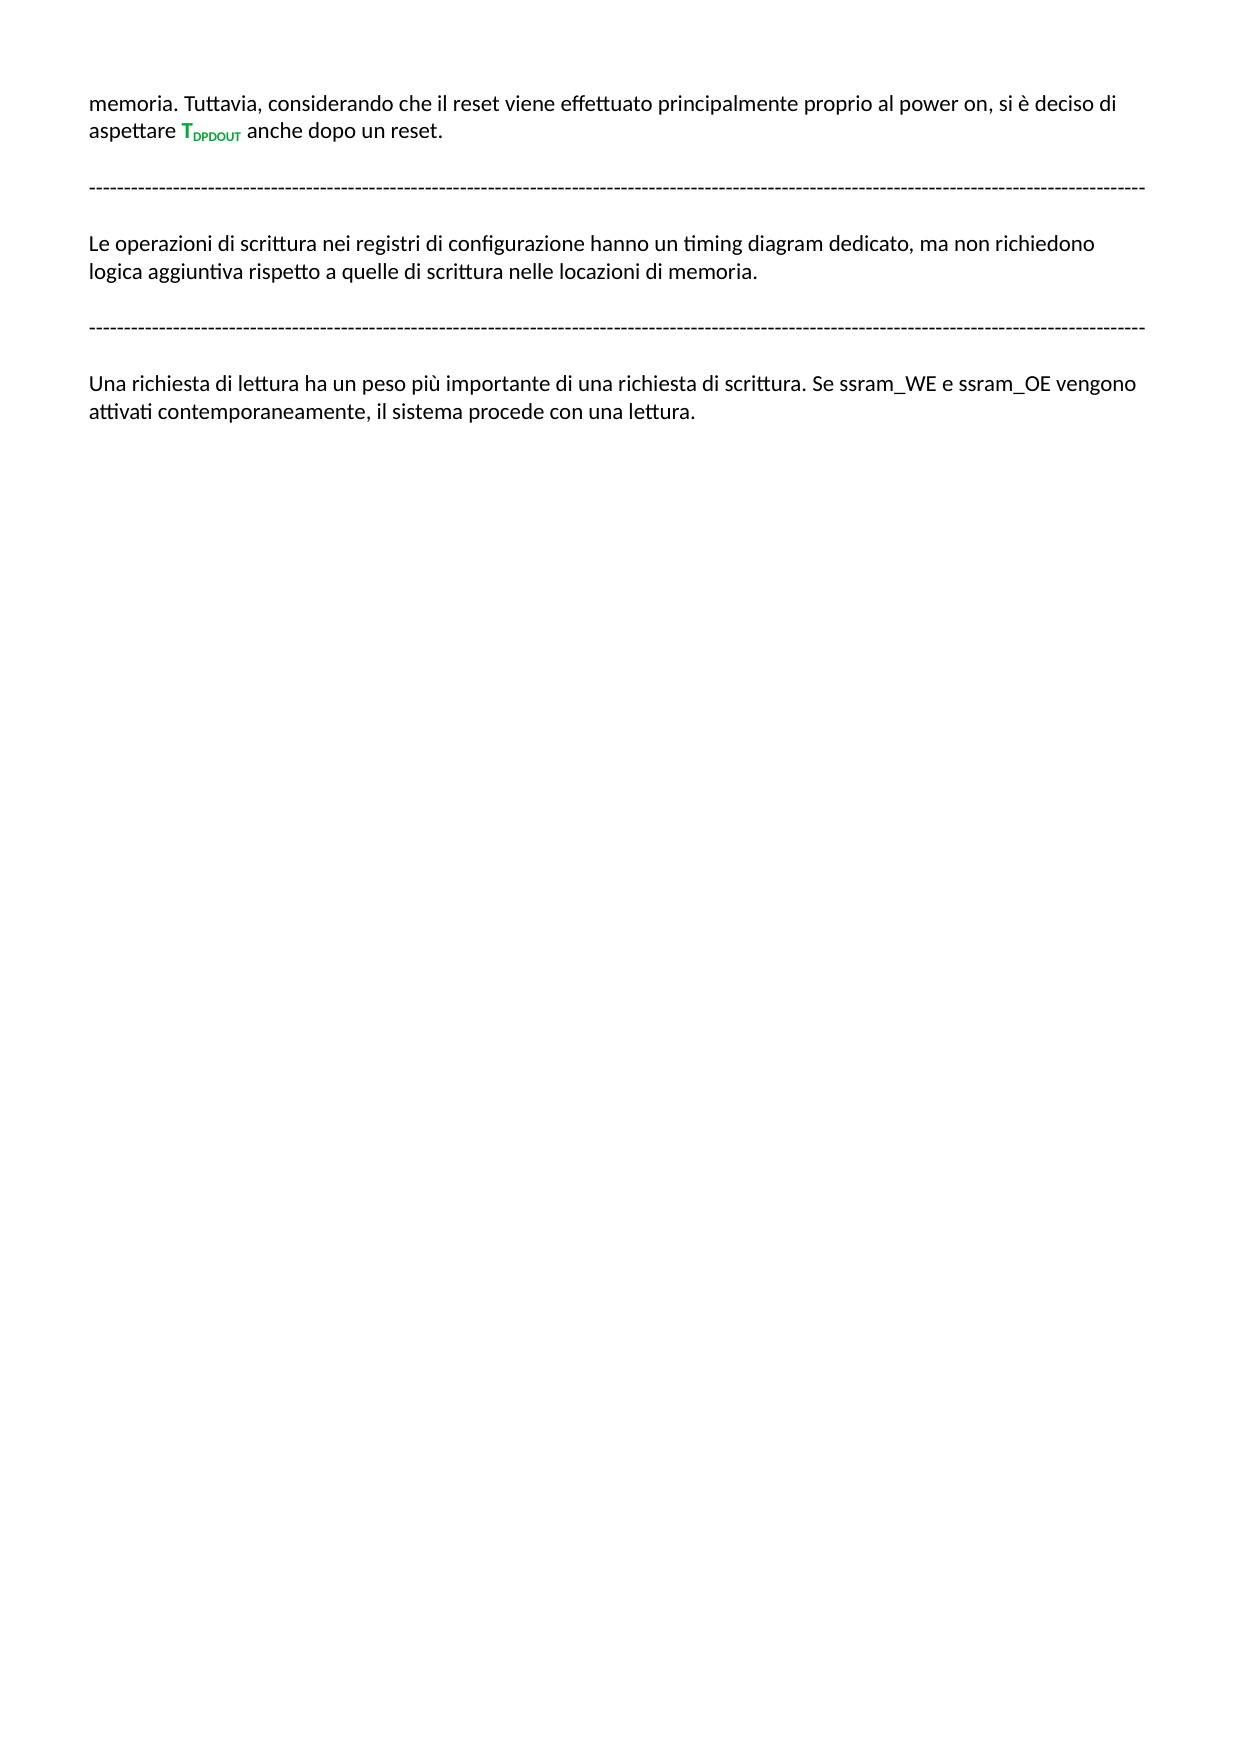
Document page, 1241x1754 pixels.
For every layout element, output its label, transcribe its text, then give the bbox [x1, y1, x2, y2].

text Le operazioni di scrittura nei registri di configurazione hanno un timing diagram dedicato, ma non richiedono logica aggiuntiva rispetto a quelle di scrittura nelle locazioni di memoria. [89, 229, 1152, 285]
text Una richiesta di lettura ha un peso più importante di una richiesta di scrittura. Se ssram_WE e ssram_OE vengono attivati contemporaneamente, il sistema procede con una lettura. [89, 369, 1152, 425]
text ------------------------------------------------------------------------------------------------------------------------------------------------------- [89, 173, 1152, 201]
text ------------------------------------------------------------------------------------------------------------------------------------------------------- [89, 313, 1152, 341]
text memoria. Tuttavia, considerando che il reset viene effettuato principalmente proprio al power on, si è deciso di aspettare TDPDOUT anche dopo un reset. [89, 89, 1152, 145]
